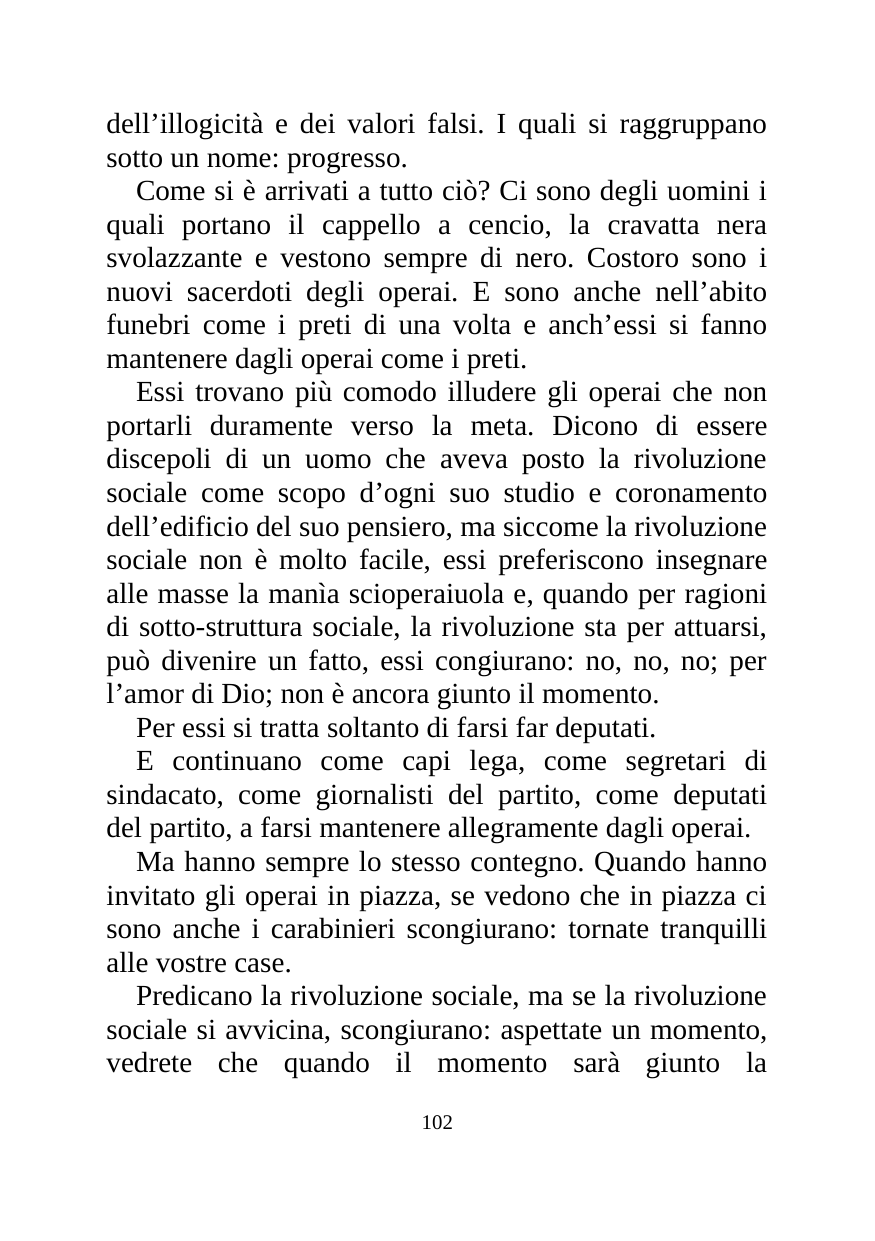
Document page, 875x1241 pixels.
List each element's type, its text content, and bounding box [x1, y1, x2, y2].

text E continuano come capi lega, come segretari di sindacato, come giornalisti del partito, come deputati del partito, a farsi mantenere allegramente dagli operai. [106, 743, 768, 844]
text Come si è arrivati a tutto ciò? Ci sono degli uomini i quali portano il cappello a cencio, la cravatta nera svolazzante e vestono sempre di nero. Costoro sono i nuovi sacerdoti degli operai. E sono anche nell’abito funebri come i preti di una volta e anch’essi si fanno mantenere dagli operai come i preti. [106, 173, 768, 374]
text Predicano la rivoluzione sociale, ma se la rivoluzione sociale si avvicina, scongiurano: aspettate un momento, vedrete che quando il momento sarà giunto la [106, 978, 768, 1079]
text Ma hanno sempre lo stesso contegno. Quando hanno invitato gli operai in piazza, se vedono che in piazza ci sono anche i carabinieri scongiurano: tornate tranquilli alle vostre case. [106, 844, 768, 978]
text dell’illogicità e dei valori falsi. I quali si raggruppano sotto un nome: progresso. [106, 106, 768, 173]
text Per essi si tratta soltanto di farsi far deputati. [106, 710, 768, 743]
text Essi trovano più comodo illudere gli operai che non portarli duramente verso la meta. Dicono di essere discepoli di un uomo che aveva posto la rivoluzione sociale come scopo d’ogni suo studio e coronamento dell’edificio del suo pensiero, ma siccome la rivoluzione sociale non è molto facile, essi preferiscono insegnare alle masse la manìa scioperaiuola e, quando per ragioni di sotto-struttura sociale, la rivoluzione sta per attuarsi, può divenire un fatto, essi congiurano: no, no, no; per l’amor di Dio; non è ancora giunto il momento. [106, 374, 768, 710]
